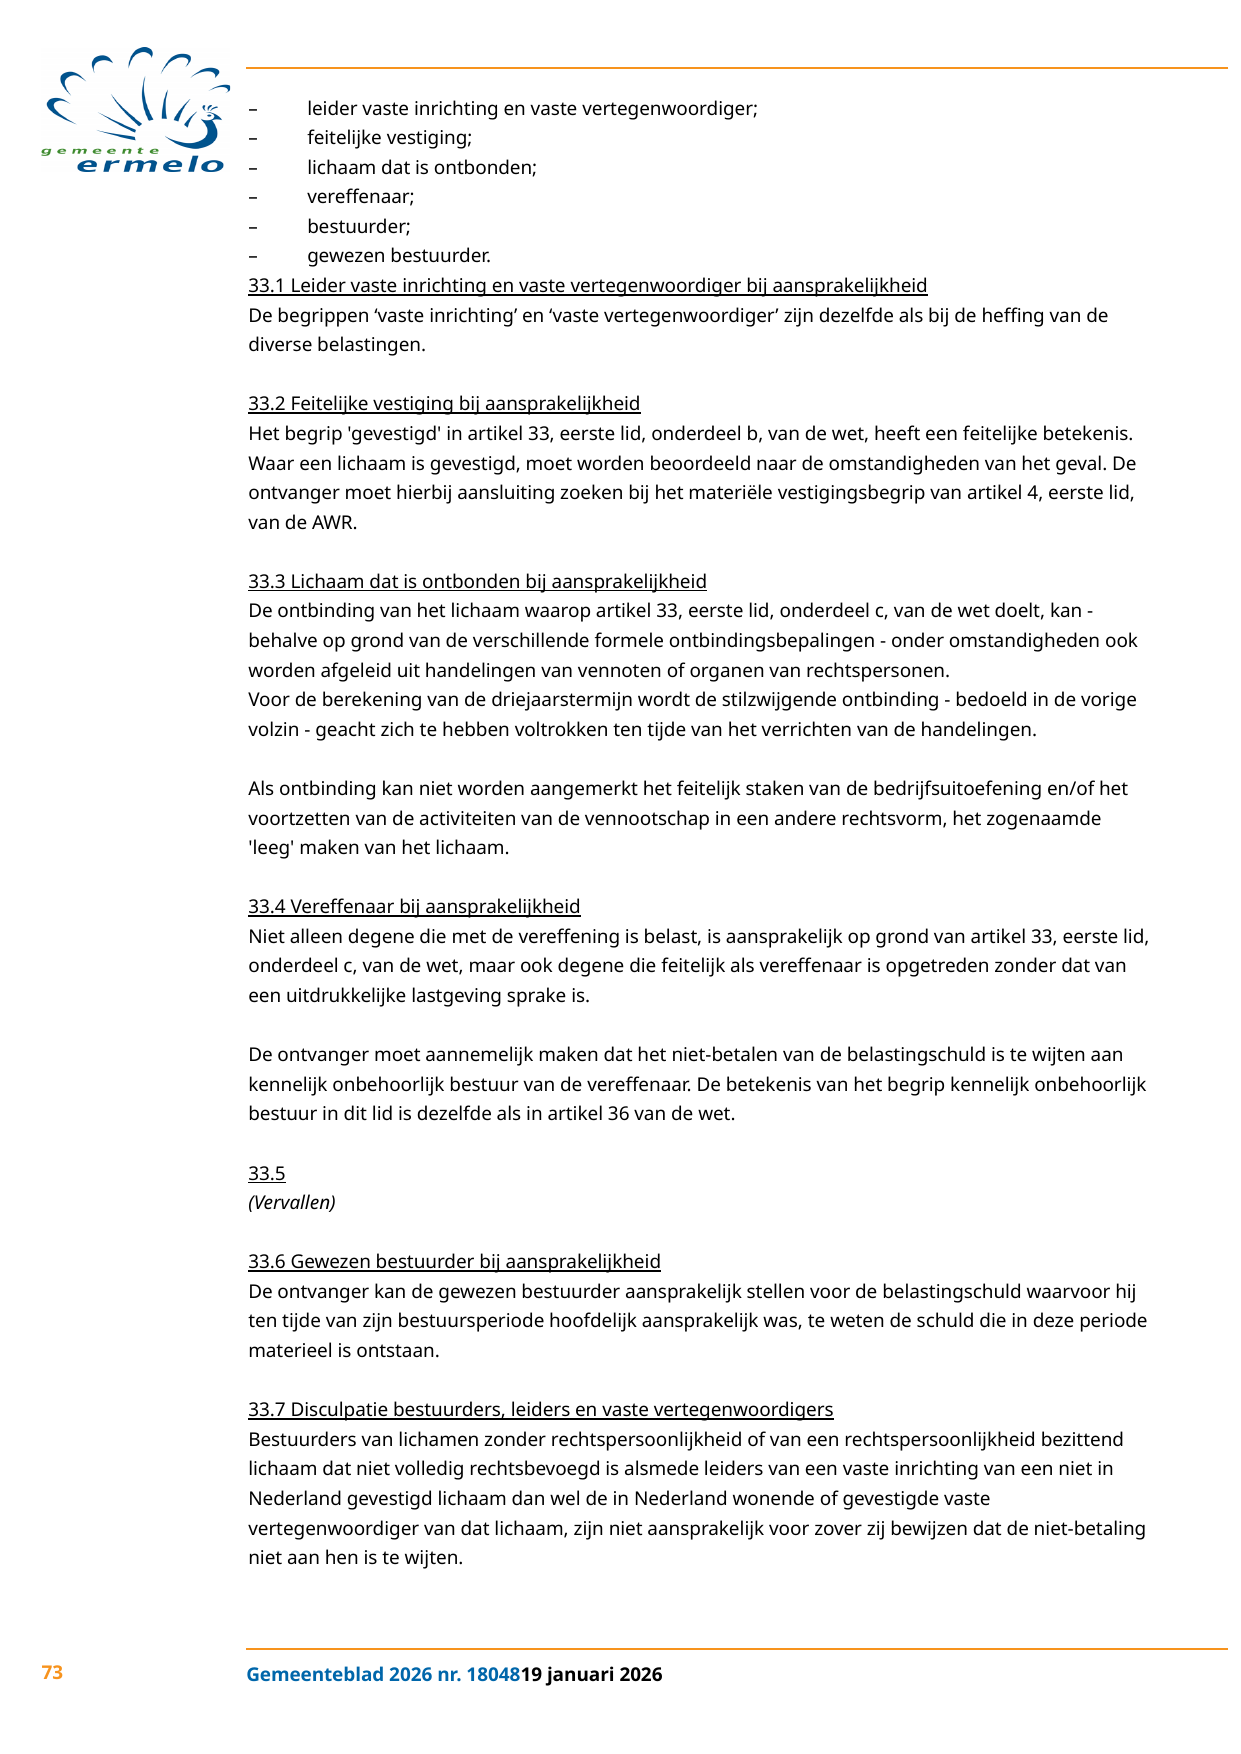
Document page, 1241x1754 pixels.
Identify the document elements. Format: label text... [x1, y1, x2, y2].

text 33.2 Feitelijke vestiging bij aansprakelijkheid [248, 391, 1152, 416]
picture [41, 47, 231, 172]
list gewezen bestuurder. [248, 243, 1152, 268]
text 33.5 [248, 1160, 1152, 1186]
text Het begrip 'gevestigd' in artikel 33, eerste lid, onderdeel b, van de wet, heeft een feitelijke betekenis. Waar een lichaam is gevestigd, moet worden beoordeeld naar de omstandigheden van het geval. De ontvanger moet hierbij aansluiting zoeken bij het materiële vestigingsbegrip van artikel 4, eerste lid, van de AWR. [248, 420, 1152, 535]
text 33.4 Vereffenaar bij aansprakelijkheid [248, 893, 1152, 919]
text De ontvanger moet aannemelijk maken dat het niet-betalen van de belastingschuld is te wijten aan kennelijk onbehoorlijk bestuur van de vereffenaar. De betekenis van het begrip kennelijk onbehoorlijk bestuur in dit lid is dezelfde als in artikel 36 van de wet. [248, 1041, 1152, 1126]
text 33.3 Lichaam dat is ontbonden bij aansprakelijkheid [248, 568, 1152, 594]
text De begrippen ‘vaste inrichting’ en ‘vaste vertegenwoordiger’ zijn dezelfde als bij de heffing van de diverse belastingen. [248, 302, 1152, 357]
list bestuurder; [248, 213, 1152, 239]
text De ontbinding van het lichaam waarop artikel 33, eerste lid, onderdeel c, van de wet doelt, kan - behalve op grond van de verschillende formele ontbindingsbepalingen - onder omstandigheden ook worden afgeleid uit handelingen van vennoten of organen van rechtspersonen. [248, 598, 1152, 683]
list leider vaste inrichting en vaste vertegenwoordiger; [248, 95, 1152, 121]
list lichaam dat is ontbonden; [248, 154, 1152, 180]
list feitelijke vestiging; [248, 124, 1152, 150]
list vereffenaar; [248, 183, 1152, 209]
text 33.1 Leider vaste inrichting en vaste vertegenwoordiger bij aansprakelijkheid [248, 272, 1152, 298]
text 33.6 Gewezen bestuurder bij aansprakelijkheid [248, 1248, 1152, 1274]
text Als ontbinding kan niet worden aangemerkt het feitelijk staken van de bedrijfsuitoefening en/of het voortzetten van de activiteiten van de vennootschap in een andere rechtsvorm, het zogenaamde 'leeg' maken van het lichaam. [248, 775, 1152, 860]
text (Vervallen) [248, 1189, 1152, 1215]
text De ontvanger kan de gewezen bestuurder aansprakelijk stellen voor de belastingschuld waarvoor hij ten tijde van zijn bestuursperiode hoofdelijk aansprakelijk was, te weten de schuld die in deze periode materieel is ontstaan. [248, 1278, 1152, 1363]
text 33.7 Disculpatie bestuurders, leiders en vaste vertegenwoordigers [248, 1396, 1152, 1422]
text Niet alleen degene die met de vereffening is belast, is aansprakelijk op grond van artikel 33, eerste lid, onderdeel c, van de wet, maar ook degene die feitelijk als vereffenaar is opgetreden zonder dat van een uitdrukkelijke lastgeving sprake is. [248, 923, 1152, 1008]
text Bestuurders van lichamen zonder rechtspersoonlijkheid of van een rechtspersoonlijkheid bezittend lichaam dat niet volledig rechtsbevoegd is alsmede leiders van een vaste inrichting van een niet in Nederland gevestigd lichaam dan wel de in Nederland wonende of gevestigde vaste vertegenwoordiger van dat lichaam, zijn niet aansprakelijk voor zover zij bewijzen dat de niet-betaling niet aan hen is te wijten. [248, 1426, 1152, 1570]
text Voor de berekening van de driejaarstermijn wordt de stilzwijgende ontbinding - bedoeld in de vorige volzin - geacht zich te hebben voltrokken ten tijde van het verrichten van de handelingen. [248, 686, 1152, 742]
